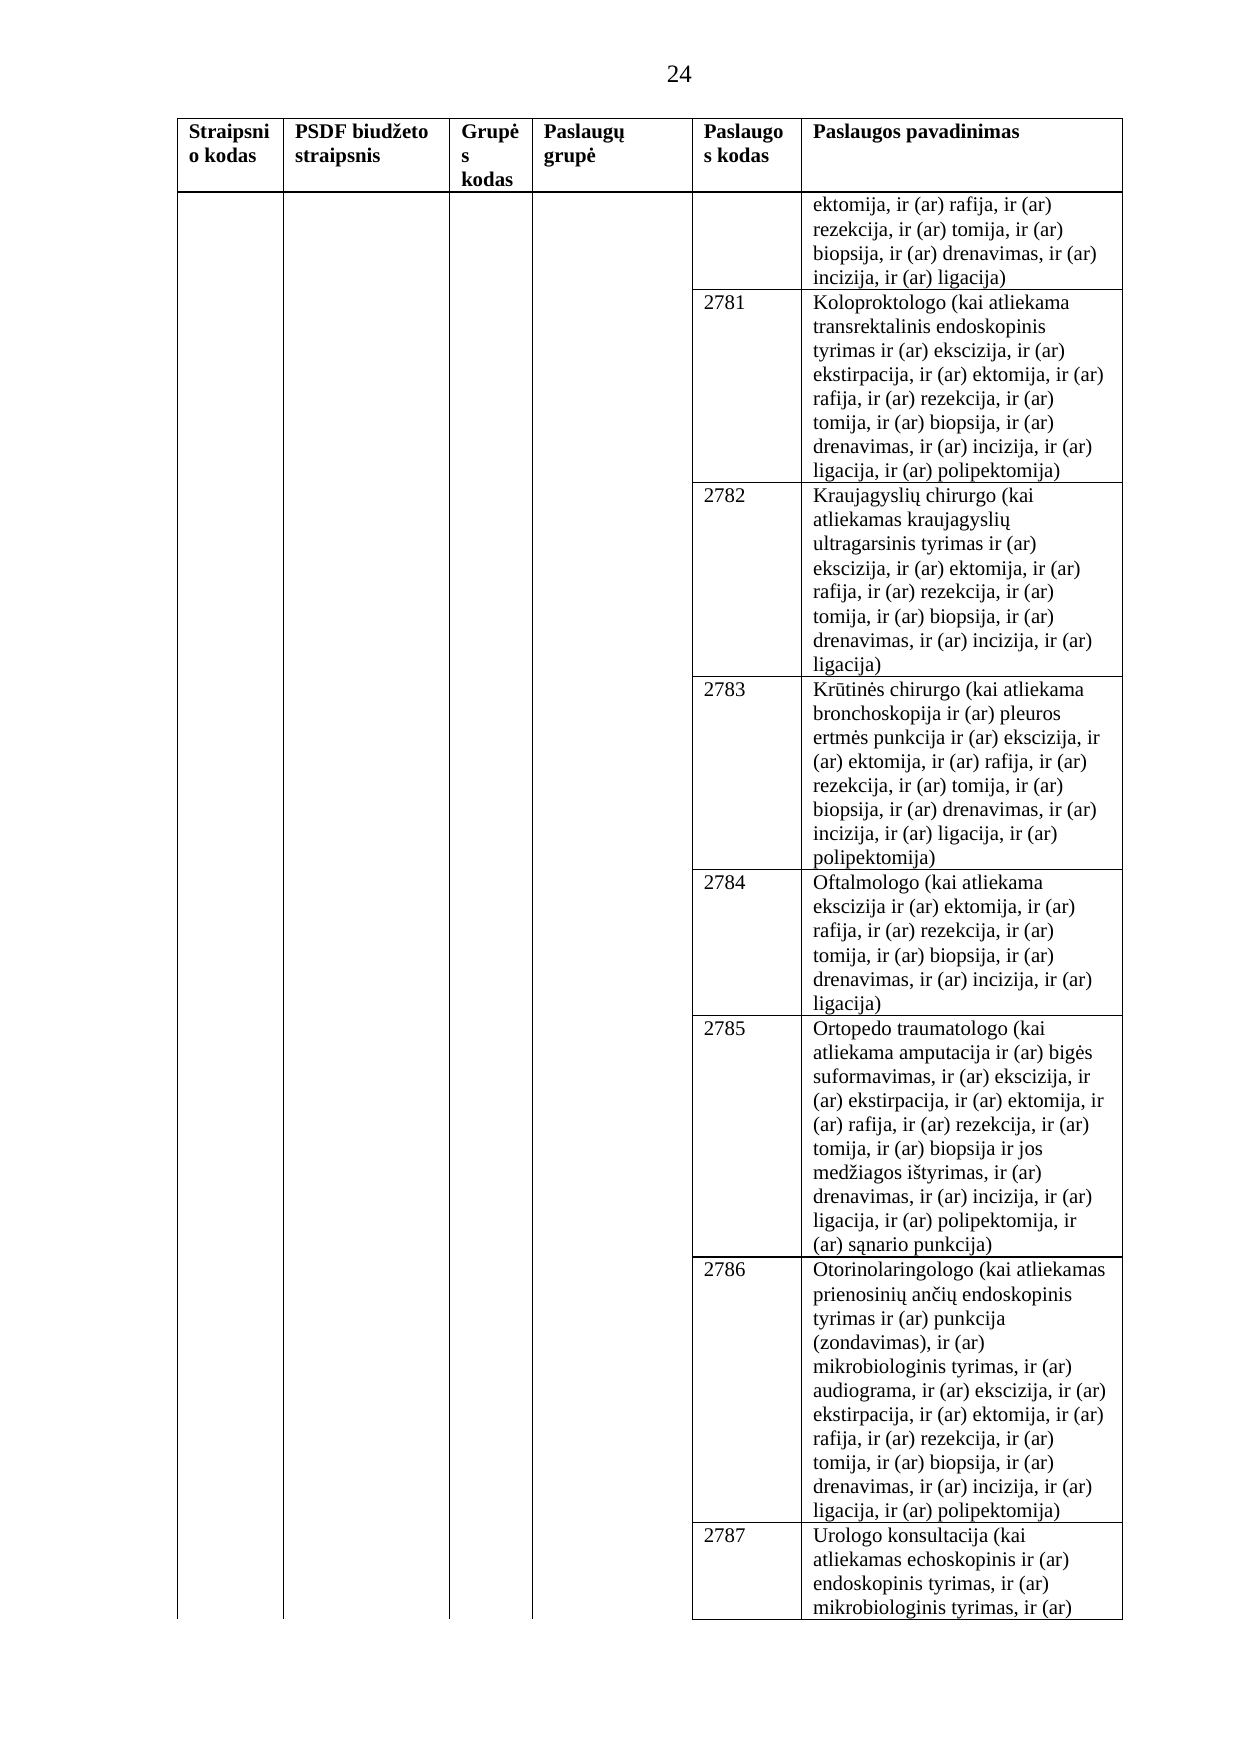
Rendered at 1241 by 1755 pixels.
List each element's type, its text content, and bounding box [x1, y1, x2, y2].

table_cell [450, 289, 532, 482]
table_cell 2781 [693, 290, 801, 482]
table_cell [693, 193, 801, 289]
table_cell [178, 869, 283, 1015]
table_cell [284, 1256, 449, 1522]
table_cell Otorinolaringologo (kai atliekamas prienosinių ančių endoskopinis tyrimas ir (ar) punkcija (zondavimas), ir (ar) mikrobiologinis tyrimas, ir (ar) audiograma, ir (ar) ekscizija, ir (ar) ekstirpacija, ir (ar) ektomija, ir (ar) rafija, ir (ar) rezekcija, ir (ar) tomija, ir (ar) biopsija, ir (ar) drenavimas, ir (ar) incizija, ir (ar) ligacija, ir (ar) polipektomija) [802, 1258, 1122, 1522]
table_cell [533, 482, 692, 676]
table_cell [450, 193, 532, 289]
table_cell [533, 869, 692, 1015]
table_header Paslaugos kodas [693, 119, 801, 191]
table_cell [284, 193, 449, 289]
table_cell Ortopedo traumatologo (kai atliekama amputacija ir (ar) bigės suformavimas, ir (ar) ekscizija, ir (ar) ekstirpacija, ir (ar) ektomija, ir (ar) rafija, ir (ar) rezekcija, ir (ar) tomija, ir (ar) biopsija ir jos medžiagos ištyrimas, ir (ar) drenavimas, ir (ar) incizija, ir (ar) ligacija, ir (ar) polipektomija, ir (ar) sąnario punkcija) [802, 1016, 1122, 1256]
table_cell Oftalmologo (kai atliekama ekscizija ir (ar) ektomija, ir (ar) rafija, ir (ar) rezekcija, ir (ar) tomija, ir (ar) biopsija, ir (ar) drenavimas, ir (ar) incizija, ir (ar) ligacija) [802, 870, 1122, 1015]
table_cell [284, 482, 449, 676]
table_cell [178, 289, 283, 482]
table_cell Krūtinės chirurgo (kai atliekama bronchoskopija ir (ar) pleuros ertmės punkcija ir (ar) ekscizija, ir (ar) ektomija, ir (ar) rafija, ir (ar) rezekcija, ir (ar) tomija, ir (ar) biopsija, ir (ar) drenavimas, ir (ar) incizija, ir (ar) ligacija, ir (ar) polipektomija) [802, 677, 1122, 869]
table_cell [450, 1522, 532, 1619]
table_cell ektomija, ir (ar) rafija, ir (ar) rezekcija, ir (ar) tomija, ir (ar) biopsija, ir (ar) drenavimas, ir (ar) incizija, ir (ar) ligacija) [802, 193, 1122, 289]
table_cell 2782 [693, 483, 801, 676]
table_cell [533, 193, 692, 289]
table_cell [450, 869, 532, 1015]
table_cell [450, 676, 532, 869]
table_cell [284, 289, 449, 482]
table_header Paslaugų grupė [533, 119, 692, 191]
table_cell 2783 [693, 677, 801, 869]
table_cell 2786 [693, 1258, 801, 1522]
table_cell [533, 1015, 692, 1256]
table_cell [178, 1015, 283, 1256]
table_cell [178, 1256, 283, 1522]
table_header Paslaugos pavadinimas [802, 119, 1122, 191]
table_cell Koloproktologo (kai atliekama transrektalinis endoskopinis tyrimas ir (ar) ekscizija, ir (ar) ekstirpacija, ir (ar) ektomija, ir (ar) rafija, ir (ar) rezekcija, ir (ar) tomija, ir (ar) biopsija, ir (ar) drenavimas, ir (ar) incizija, ir (ar) ligacija, ir (ar) polipektomija) [802, 290, 1122, 482]
table_cell 2785 [693, 1016, 801, 1256]
table_cell [450, 482, 532, 676]
table_cell [178, 193, 283, 289]
table_cell [533, 1256, 692, 1522]
table_cell [450, 1015, 532, 1256]
table_cell 2787 [693, 1523, 801, 1619]
table_cell [178, 482, 283, 676]
table_cell [178, 1522, 283, 1619]
table_cell [178, 676, 283, 869]
table_cell [284, 869, 449, 1015]
table_cell Urologo konsultacija (kai atliekamas echoskopinis ir (ar) endoskopinis tyrimas, ir (ar) mikrobiologinis tyrimas, ir (ar) [802, 1523, 1122, 1619]
table_cell [450, 1256, 532, 1522]
table_cell 2784 [693, 870, 801, 1015]
table_header Straipsnio kodas [178, 119, 283, 191]
table_header Grupės kodas [450, 119, 532, 191]
table_cell [284, 1522, 449, 1619]
table_cell [533, 1522, 692, 1619]
table_cell Kraujagyslių chirurgo (kai atliekamas kraujagyslių ultragarsinis tyrimas ir (ar) ekscizija, ir (ar) ektomija, ir (ar) rafija, ir (ar) rezekcija, ir (ar) tomija, ir (ar) biopsija, ir (ar) drenavimas, ir (ar) incizija, ir (ar) ligacija) [802, 483, 1122, 676]
table_cell [284, 1015, 449, 1256]
table_cell [284, 676, 449, 869]
table_cell [533, 289, 692, 482]
table_header PSDF biudžeto straipsnis [284, 119, 449, 191]
table_cell [533, 676, 692, 869]
